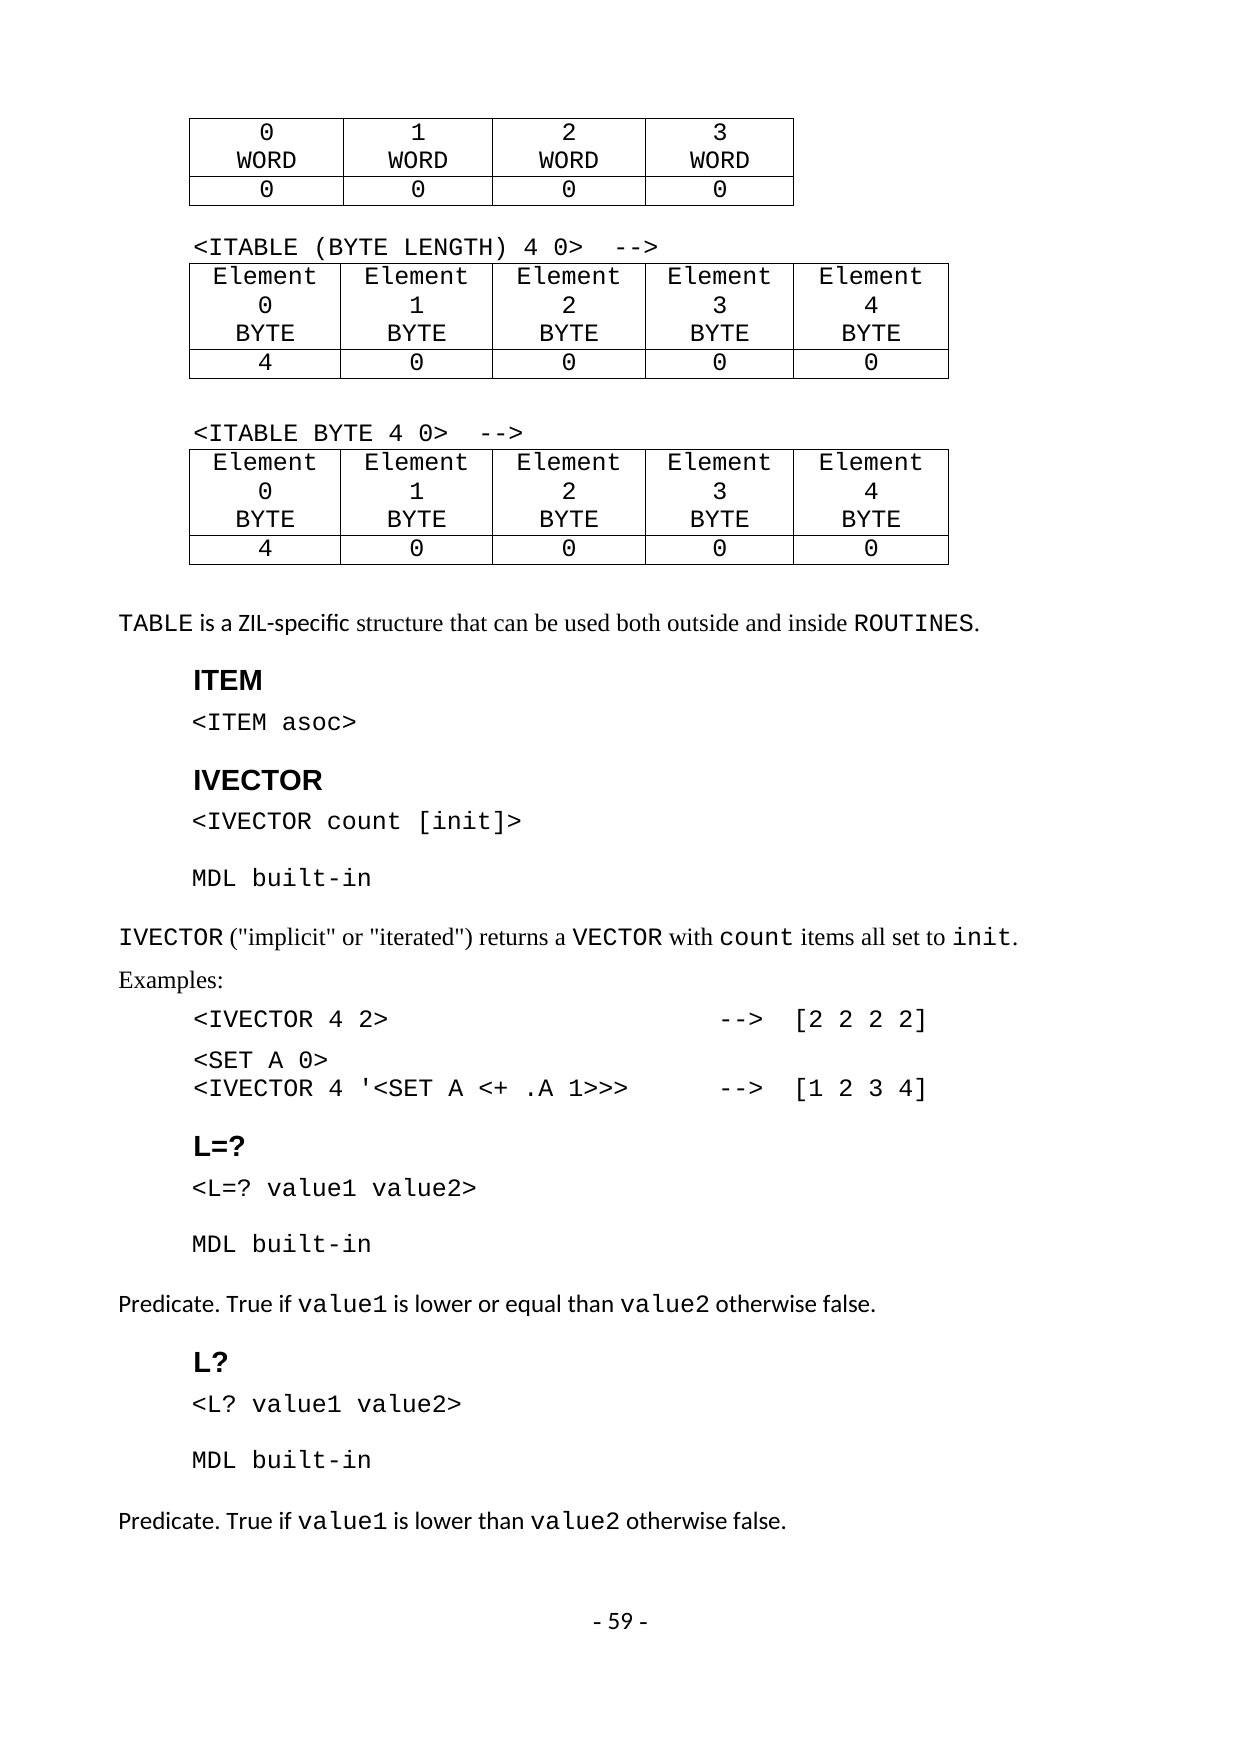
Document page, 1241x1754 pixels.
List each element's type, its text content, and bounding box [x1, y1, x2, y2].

table_cell 4 [190, 350, 340, 378]
table_header 3 WORD [646, 119, 793, 176]
table_header Element 2 BYTE [493, 450, 645, 535]
text IVECTOR ("implicit" or "iterated") returns a VECTOR with count items all set to init. [118, 922, 1122, 953]
table_header Element 0 BYTE [190, 264, 340, 349]
text MDL built-in [192, 866, 1122, 894]
table_cell 0 [493, 536, 645, 564]
table_header Element 0 BYTE [190, 450, 340, 535]
table_cell 0 [646, 536, 793, 564]
subtitle L? [118, 1345, 1122, 1379]
table_cell 0 [646, 350, 793, 378]
text <ITEM asoc> [192, 709, 1122, 738]
table_header Element 2 BYTE [493, 264, 645, 349]
table_header Element 3 BYTE [646, 450, 793, 535]
subtitle ITEM [118, 663, 1122, 697]
text Predicate. True if value1 is lower than value2 otherwise false. [118, 1505, 1122, 1537]
text Predicate. True if value1 is lower or equal than value2 otherwise false. [118, 1289, 1122, 1320]
text TABLE is a ZIL-specific structure that can be used both outside and inside ROUTINES. [118, 607, 1122, 638]
text <IVECTOR 4 2> --> [2 2 2 2] [118, 1007, 1122, 1035]
text <L=? value1 value2> [192, 1175, 1122, 1204]
table_cell 0 [794, 536, 948, 564]
table_cell 0 [341, 350, 492, 378]
table_cell 4 [190, 536, 340, 564]
text <IVECTOR count [init]> [192, 809, 1122, 837]
table_header Element 1 BYTE [341, 264, 492, 349]
table_header Element 3 BYTE [646, 264, 793, 349]
table_header Element 4 BYTE [794, 264, 948, 349]
table_header Element 4 BYTE [794, 450, 948, 535]
table_header 0 WORD [190, 119, 343, 176]
text <ITABLE BYTE 4 0> --> [118, 421, 1122, 449]
text MDL built-in [192, 1232, 1122, 1260]
table_header 1 WORD [344, 119, 492, 176]
text <SET A 0> <IVECTOR 4 '<SET A <+ .A 1>>> --> [1 2 3 4] [118, 1048, 1122, 1104]
text <L? value1 value2> [192, 1391, 1122, 1420]
table_cell 0 [344, 177, 492, 205]
table_cell 0 [341, 536, 492, 564]
subtitle L=? [118, 1129, 1122, 1163]
subtitle IVECTOR [118, 763, 1122, 796]
table_cell 0 [190, 177, 343, 205]
text MDL built-in [192, 1448, 1122, 1476]
table_cell 0 [493, 177, 645, 205]
table_cell 0 [646, 177, 793, 205]
table_header Element 1 BYTE [341, 450, 492, 535]
text Examples: [118, 966, 1122, 994]
table_cell 0 [493, 350, 645, 378]
table_cell 0 [794, 350, 948, 378]
text <ITABLE (BYTE LENGTH) 4 0> --> [118, 234, 1122, 263]
table_header 2 WORD [493, 119, 645, 176]
